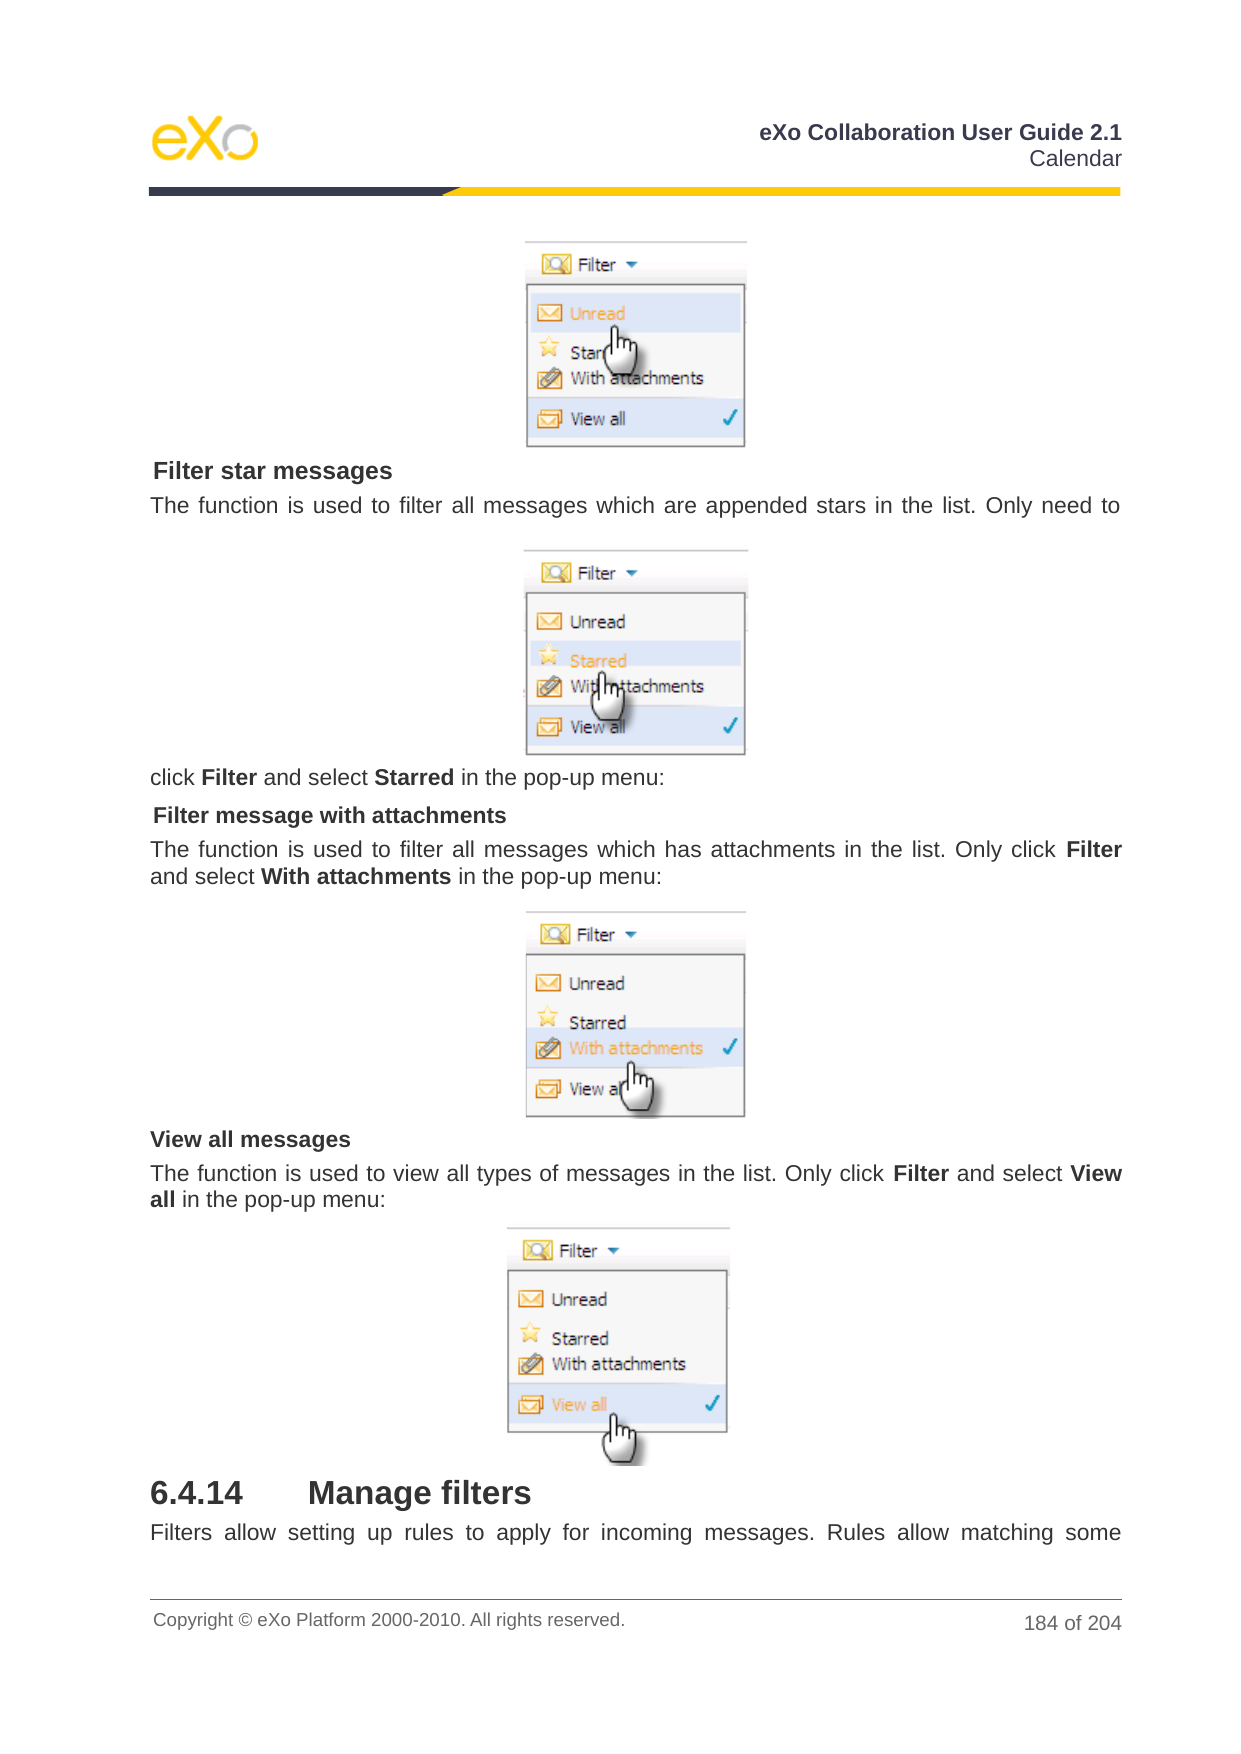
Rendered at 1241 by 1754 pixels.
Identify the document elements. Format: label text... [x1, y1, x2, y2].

picture [152, 115, 259, 161]
text The function is used to filter all messages which has attachments in the list. Only click Filter and select With attachments in the pop-up menu: [150, 836, 1122, 889]
text Filters allow setting up rules to apply for incoming messages. Rules allow matching some [150, 1519, 1122, 1546]
list Filter message with attachments [115, 802, 1122, 829]
list Filter star messages [115, 223, 1122, 484]
subtitle Manage filters [150, 1466, 1122, 1512]
picture [525, 240, 747, 449]
picture [523, 547, 749, 757]
picture [506, 1223, 731, 1466]
picture [525, 910, 747, 1119]
text The function is used to filter all messages which are appended stars in the list. Only need to click Filter and select Starred in the pop-up menu: [150, 492, 1122, 790]
text The function is used to view all types of messages in the list. Only click Filter and select View all in the pop-up menu: [150, 1160, 1122, 1212]
picture [148, 187, 1121, 196]
text View all messages [150, 901, 1122, 1152]
